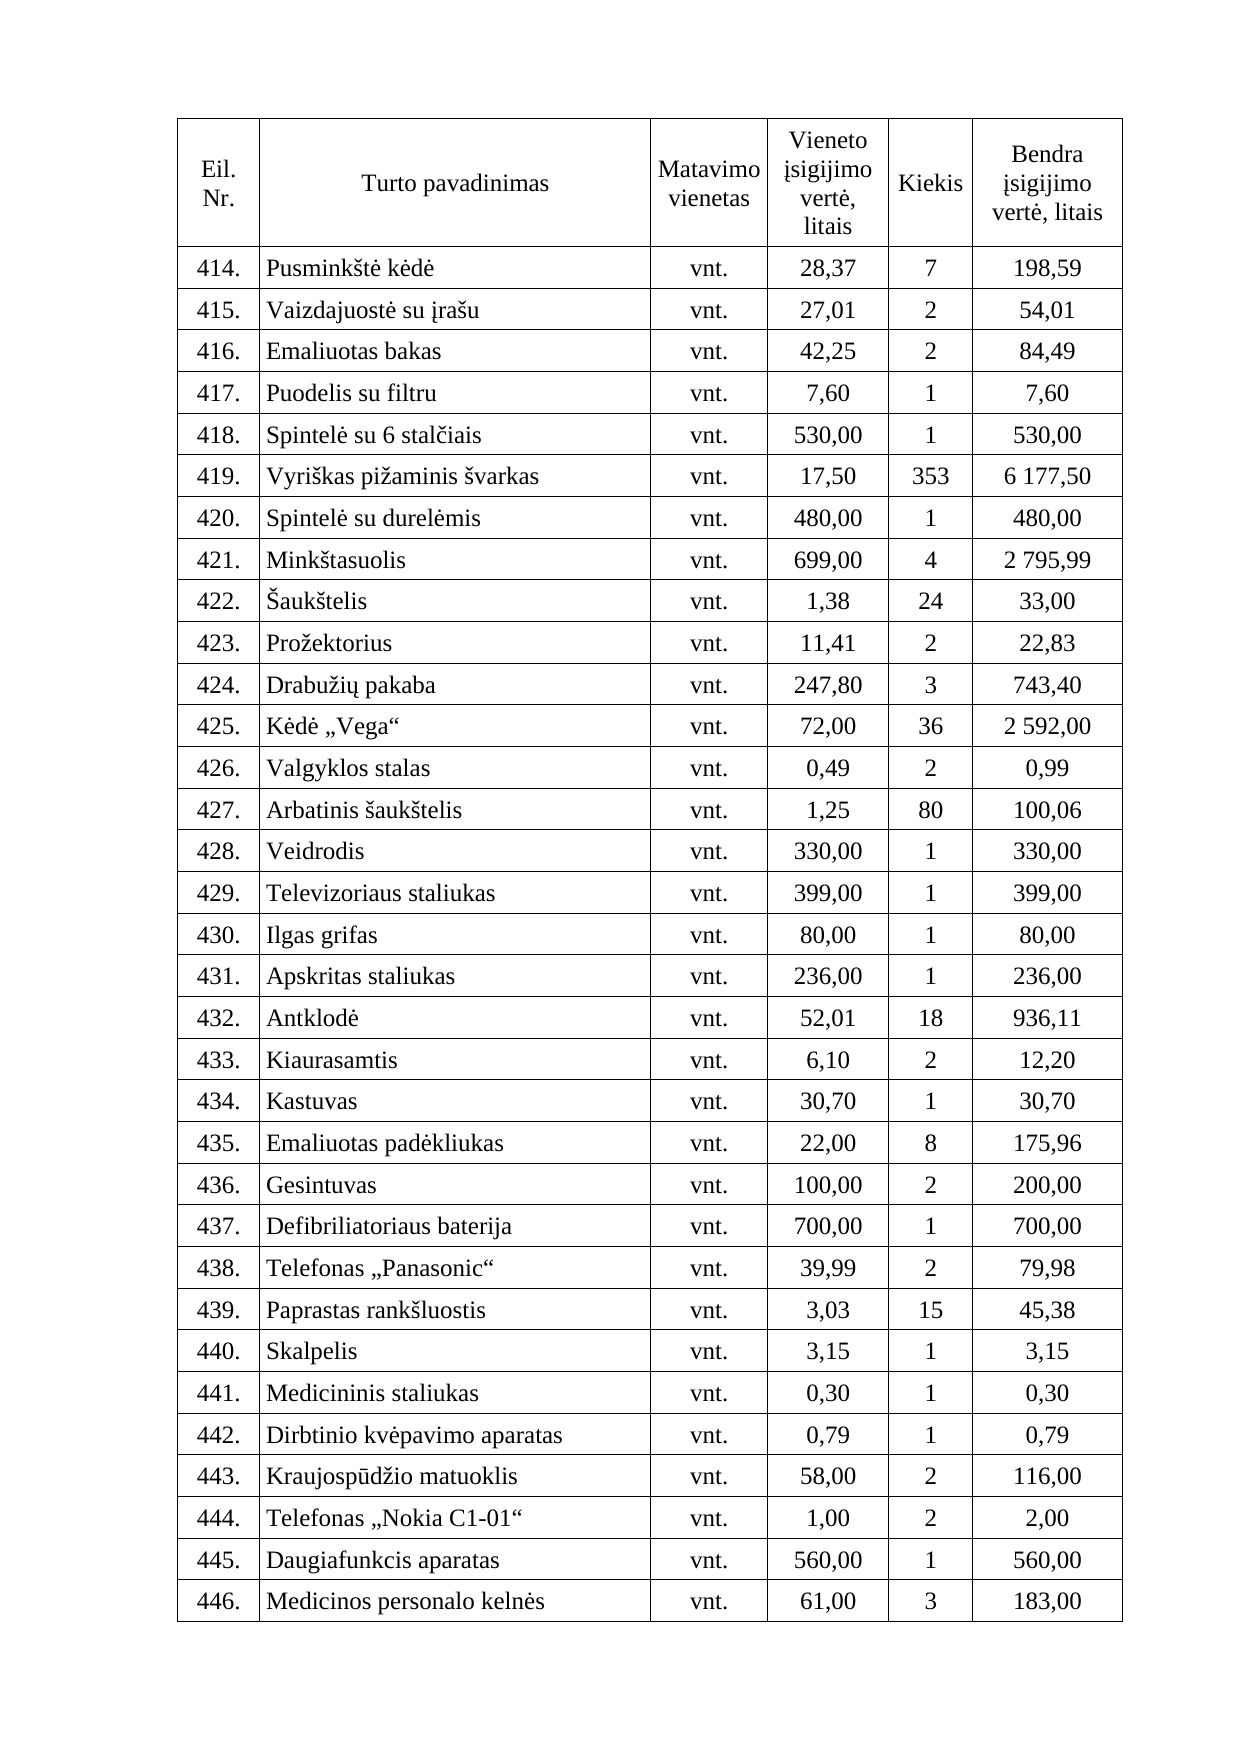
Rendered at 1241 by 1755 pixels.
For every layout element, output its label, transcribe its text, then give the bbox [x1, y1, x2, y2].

table_cell Skalpelis [260, 1330, 650, 1371]
table_cell 28,37 [768, 247, 888, 288]
table_cell 236,00 [973, 955, 1122, 996]
table_cell 36 [889, 705, 972, 746]
table_cell vnt. [651, 539, 767, 579]
table_cell 3,15 [973, 1330, 1122, 1371]
table_cell vnt. [651, 1205, 767, 1246]
table_cell 6 177,50 [973, 455, 1122, 496]
table_cell 17,50 [768, 455, 888, 496]
table_cell Paprastas rankšluostis [260, 1289, 650, 1329]
table_cell 430. [178, 914, 259, 954]
table_cell 415. [178, 289, 259, 329]
table_cell 3 [889, 1580, 972, 1621]
table_cell 7,60 [768, 372, 888, 413]
table_cell 0,30 [973, 1372, 1122, 1413]
table_cell 480,00 [768, 497, 888, 538]
table_cell 424. [178, 664, 259, 704]
table_cell 1 [889, 872, 972, 913]
table_cell Emaliuotas padėkliukas [260, 1122, 650, 1163]
table_cell Drabužių pakaba [260, 664, 650, 704]
table_cell 1 [889, 955, 972, 996]
table_cell Defibriliatoriaus baterija [260, 1205, 650, 1246]
table_cell 183,00 [973, 1580, 1122, 1621]
table_cell 80 [889, 789, 972, 829]
table_cell vnt. [651, 455, 767, 496]
table_cell 72,00 [768, 705, 888, 746]
table_cell 1 [889, 414, 972, 454]
table_cell vnt. [651, 622, 767, 663]
table_cell 437. [178, 1205, 259, 1246]
table_cell 100,00 [768, 1164, 888, 1204]
table_cell 2 [889, 1455, 972, 1496]
table_cell Telefonas „Panasonic“ [260, 1247, 650, 1288]
table_cell 421. [178, 539, 259, 579]
table_cell 52,01 [768, 997, 888, 1038]
table_header Vieneto įsigijimo vertė, litais [768, 119, 888, 246]
table_cell 2 [889, 747, 972, 788]
table_cell vnt. [651, 1080, 767, 1121]
table_cell 1 [889, 1539, 972, 1579]
table_cell 0,30 [768, 1372, 888, 1413]
table_cell 700,00 [768, 1205, 888, 1246]
table_cell Kėdė „Vega“ [260, 705, 650, 746]
table_cell 441. [178, 1372, 259, 1413]
table_cell Telefonas „Nokia C1-01“ [260, 1497, 650, 1538]
table_cell 0,99 [973, 747, 1122, 788]
table_cell Kiaurasamtis [260, 1039, 650, 1079]
table_cell Pusminkštė kėdė [260, 247, 650, 288]
table_cell 54,01 [973, 289, 1122, 329]
table_cell 443. [178, 1455, 259, 1496]
table_cell Vyriškas pižaminis švarkas [260, 455, 650, 496]
table_cell Gesintuvas [260, 1164, 650, 1204]
table_cell vnt. [651, 414, 767, 454]
table_cell 8 [889, 1122, 972, 1163]
table_cell Antklodė [260, 997, 650, 1038]
table_cell 1,38 [768, 580, 888, 621]
table_header Bendra įsigijimo vertė, litais [973, 119, 1122, 246]
table_cell 353 [889, 455, 972, 496]
table_cell 3,15 [768, 1330, 888, 1371]
table_cell 440. [178, 1330, 259, 1371]
table_cell 1 [889, 914, 972, 954]
table_cell Prožektorius [260, 622, 650, 663]
table_cell 79,98 [973, 1247, 1122, 1288]
table_cell 45,38 [973, 1289, 1122, 1329]
table_cell 1 [889, 1414, 972, 1454]
table_cell 2 [889, 330, 972, 371]
table_cell vnt. [651, 872, 767, 913]
table_cell 442. [178, 1414, 259, 1454]
table_cell 699,00 [768, 539, 888, 579]
table_cell 434. [178, 1080, 259, 1121]
table_cell 330,00 [973, 830, 1122, 871]
table_cell 399,00 [768, 872, 888, 913]
table_cell 1,25 [768, 789, 888, 829]
table_cell vnt. [651, 1039, 767, 1079]
table_cell vnt. [651, 955, 767, 996]
table_cell 42,25 [768, 330, 888, 371]
table_cell 2 [889, 289, 972, 329]
table_cell vnt. [651, 1289, 767, 1329]
table_cell 2,00 [973, 1497, 1122, 1538]
table_cell 0,49 [768, 747, 888, 788]
table_cell 444. [178, 1497, 259, 1538]
table_cell 175,96 [973, 1122, 1122, 1163]
table_cell 24 [889, 580, 972, 621]
table_cell 2 [889, 1039, 972, 1079]
table_cell vnt. [651, 914, 767, 954]
table_cell 1 [889, 1080, 972, 1121]
table_cell 18 [889, 997, 972, 1038]
table_cell vnt. [651, 1414, 767, 1454]
table_cell 435. [178, 1122, 259, 1163]
table_cell Šaukštelis [260, 580, 650, 621]
table_cell 2 [889, 1497, 972, 1538]
table_cell Ilgas grifas [260, 914, 650, 954]
table_cell 445. [178, 1539, 259, 1579]
table_cell 936,11 [973, 997, 1122, 1038]
table_cell vnt. [651, 1164, 767, 1204]
table_cell vnt. [651, 330, 767, 371]
table_cell vnt. [651, 1372, 767, 1413]
table_cell 2 [889, 1164, 972, 1204]
table_cell vnt. [651, 789, 767, 829]
table_cell 1 [889, 830, 972, 871]
table_cell Dirbtinio kvėpavimo aparatas [260, 1414, 650, 1454]
table_cell 530,00 [973, 414, 1122, 454]
table_cell 433. [178, 1039, 259, 1079]
table_cell 6,10 [768, 1039, 888, 1079]
table_cell vnt. [651, 747, 767, 788]
table_cell 11,41 [768, 622, 888, 663]
table_cell Vaizdajuostė su įrašu [260, 289, 650, 329]
table_cell 7,60 [973, 372, 1122, 413]
table_cell 431. [178, 955, 259, 996]
table_cell 330,00 [768, 830, 888, 871]
table_cell 417. [178, 372, 259, 413]
table_cell 446. [178, 1580, 259, 1621]
table_header Eil. Nr. [178, 119, 259, 246]
table_cell 30,70 [768, 1080, 888, 1121]
table_cell 560,00 [973, 1539, 1122, 1579]
table_cell Spintelė su 6 stalčiais [260, 414, 650, 454]
table_cell vnt. [651, 372, 767, 413]
table_cell vnt. [651, 997, 767, 1038]
table_cell 2 [889, 622, 972, 663]
table_header Kiekis [889, 119, 972, 246]
table_cell 200,00 [973, 1164, 1122, 1204]
table_cell 0,79 [768, 1414, 888, 1454]
table_cell 3,03 [768, 1289, 888, 1329]
table_cell 423. [178, 622, 259, 663]
table_cell vnt. [651, 830, 767, 871]
table_cell vnt. [651, 580, 767, 621]
table_cell 425. [178, 705, 259, 746]
table_cell vnt. [651, 1580, 767, 1621]
table_cell vnt. [651, 289, 767, 329]
table_cell Kraujospūdžio matuoklis [260, 1455, 650, 1496]
table_cell 436. [178, 1164, 259, 1204]
table_cell Spintelė su durelėmis [260, 497, 650, 538]
table_cell Kastuvas [260, 1080, 650, 1121]
table_cell 3 [889, 664, 972, 704]
table_cell 420. [178, 497, 259, 538]
table_cell 743,40 [973, 664, 1122, 704]
table_cell 27,01 [768, 289, 888, 329]
table_cell Televizoriaus staliukas [260, 872, 650, 913]
table_cell 428. [178, 830, 259, 871]
table_cell vnt. [651, 1539, 767, 1579]
table_cell 416. [178, 330, 259, 371]
table_cell 429. [178, 872, 259, 913]
table_cell 0,79 [973, 1414, 1122, 1454]
table_cell 1 [889, 1330, 972, 1371]
table_cell 30,70 [973, 1080, 1122, 1121]
table_cell 426. [178, 747, 259, 788]
table_cell Puodelis su filtru [260, 372, 650, 413]
table_cell 198,59 [973, 247, 1122, 288]
table_cell Apskritas staliukas [260, 955, 650, 996]
table_cell 80,00 [768, 914, 888, 954]
table_cell 1 [889, 1372, 972, 1413]
table_cell 22,83 [973, 622, 1122, 663]
table_cell 438. [178, 1247, 259, 1288]
table_cell vnt. [651, 1247, 767, 1288]
table_cell 2 795,99 [973, 539, 1122, 579]
table_cell 39,99 [768, 1247, 888, 1288]
table_cell 7 [889, 247, 972, 288]
table_cell 399,00 [973, 872, 1122, 913]
table_cell 1,00 [768, 1497, 888, 1538]
table_cell 247,80 [768, 664, 888, 704]
table_cell Daugiafunkcis aparatas [260, 1539, 650, 1579]
table_header Matavimo vienetas [651, 119, 767, 246]
table_cell 439. [178, 1289, 259, 1329]
table_cell 1 [889, 1205, 972, 1246]
table_cell 2 [889, 1247, 972, 1288]
table_cell vnt. [651, 705, 767, 746]
table_cell vnt. [651, 1122, 767, 1163]
table_cell 418. [178, 414, 259, 454]
table_cell Valgyklos stalas [260, 747, 650, 788]
table_cell vnt. [651, 1497, 767, 1538]
table_cell 61,00 [768, 1580, 888, 1621]
table_cell 4 [889, 539, 972, 579]
table_cell 700,00 [973, 1205, 1122, 1246]
table_cell vnt. [651, 1330, 767, 1371]
table_cell vnt. [651, 497, 767, 538]
table_cell 419. [178, 455, 259, 496]
table_cell 2 592,00 [973, 705, 1122, 746]
table_cell 427. [178, 789, 259, 829]
table_cell Medicininis staliukas [260, 1372, 650, 1413]
table_cell 414. [178, 247, 259, 288]
table_cell vnt. [651, 1455, 767, 1496]
table_header Turto pavadinimas [260, 119, 650, 246]
table_cell Veidrodis [260, 830, 650, 871]
table_cell 100,06 [973, 789, 1122, 829]
table_cell Minkštasuolis [260, 539, 650, 579]
table_cell 84,49 [973, 330, 1122, 371]
table_cell 1 [889, 372, 972, 413]
table_cell Arbatinis šaukštelis [260, 789, 650, 829]
table_cell Emaliuotas bakas [260, 330, 650, 371]
table_cell vnt. [651, 247, 767, 288]
table_cell 116,00 [973, 1455, 1122, 1496]
table_cell vnt. [651, 664, 767, 704]
table_cell 480,00 [973, 497, 1122, 538]
table_cell 236,00 [768, 955, 888, 996]
table_cell 33,00 [973, 580, 1122, 621]
table_cell Medicinos personalo kelnės [260, 1580, 650, 1621]
table_cell 422. [178, 580, 259, 621]
table_cell 15 [889, 1289, 972, 1329]
table_cell 432. [178, 997, 259, 1038]
table_cell 530,00 [768, 414, 888, 454]
table_cell 560,00 [768, 1539, 888, 1579]
table_cell 1 [889, 497, 972, 538]
table_cell 80,00 [973, 914, 1122, 954]
table_cell 22,00 [768, 1122, 888, 1163]
table_cell 12,20 [973, 1039, 1122, 1079]
table_cell 58,00 [768, 1455, 888, 1496]
